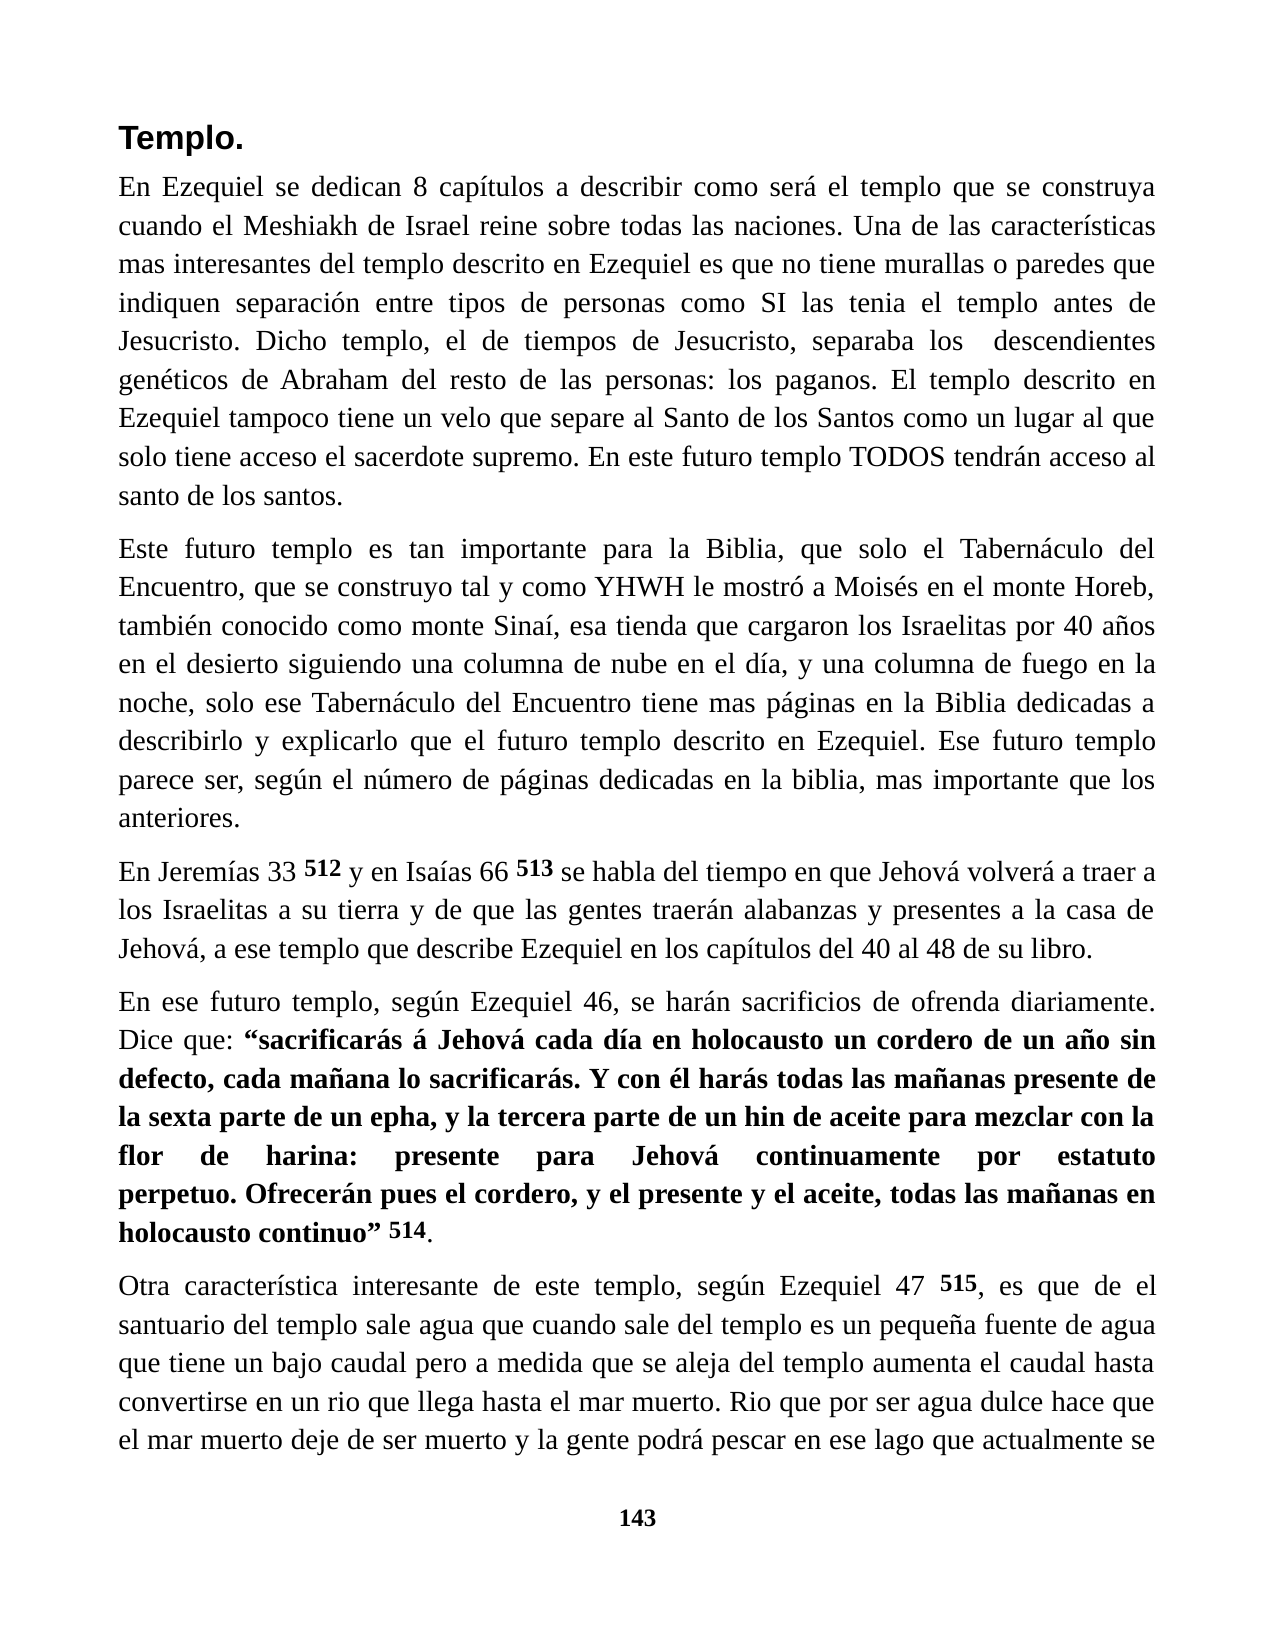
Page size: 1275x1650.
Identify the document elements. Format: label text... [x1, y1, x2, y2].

text En ese futuro templo, según Ezequiel 46, se harán sacrificios de ofrenda diariamente. Dice que: “sacrificarás á Jehová cada día en holocausto un cordero de un año sin defecto, cada mañana lo sacrificarás. Y con él harás todas las mañanas presente de la sexta parte de un epha, y la tercera parte de un hin de aceite para mezclar con la flor de harina: presente para Jehová continuamente por estatuto perpetuo. Ofrecerán pues el cordero, y el presente y el aceite, todas las mañanas en holocausto continuo” . [118, 984, 1157, 1249]
subtitle Templo. [118, 118, 1157, 157]
text En Jeremías 33 y en Isaías 66 se habla del tiempo en que Jehová volverá a traer a los Israelitas a su tierra y de que las gentes traerán alabanzas y presentes a la casa de Jehová, a ese templo que describe Ezequiel en los capítulos del 40 al 48 de su libro. [118, 854, 1157, 964]
text Este futuro templo es tan importante para la Biblia, que solo el Tabernáculo del Encuentro, que se construyo tal y como YHWH le mostró a Moisés en el monte Horeb, también conocido como monte Sinaí, esa tienda que cargaron los Israelitas por 40 años en el desierto siguiendo una columna de nube en el día, y una columna de fuego en la noche, solo ese Tabernáculo del Encuentro tiene mas páginas en la Biblia dedicadas a describirlo y explicarlo que el futuro templo descrito en Ezequiel. Ese futuro templo parece ser, según el número de páginas dedicadas en la biblia, mas importante que los anteriores. [118, 531, 1157, 834]
text Otra característica interesante de este templo, según Ezequiel 47 , es que de el santuario del templo sale agua que cuando sale del templo es un pequeña fuente de agua que tiene un bajo caudal pero a medida que se aleja del templo aumenta el caudal hasta convertirse en un rio que llega hasta el mar muerto. Rio que por ser agua dulce hace que el mar muerto deje de ser muerto y la gente podrá pescar en ese lago que actualmente se [118, 1268, 1157, 1456]
text En Ezequiel se dedican 8 capítulos a describir como será el templo que se construya cuando el Meshiakh de Israel reine sobre todas las naciones. Una de las características mas interesantes del templo descrito en Ezequiel es que no tiene murallas o paredes que indiquen separación entre tipos de personas como SI las tenia el templo antes de Jesucristo. Dicho templo, el de tiempos de Jesucristo, separaba los descendientes genéticos de Abraham del resto de las personas: los paganos. El templo descrito en Ezequiel tampoco tiene un velo que separe al Santo de los Santos como un lugar al que solo tiene acceso el sacerdote supremo. En este futuro templo TODOS tendrán acceso al santo de los santos. [118, 169, 1157, 511]
